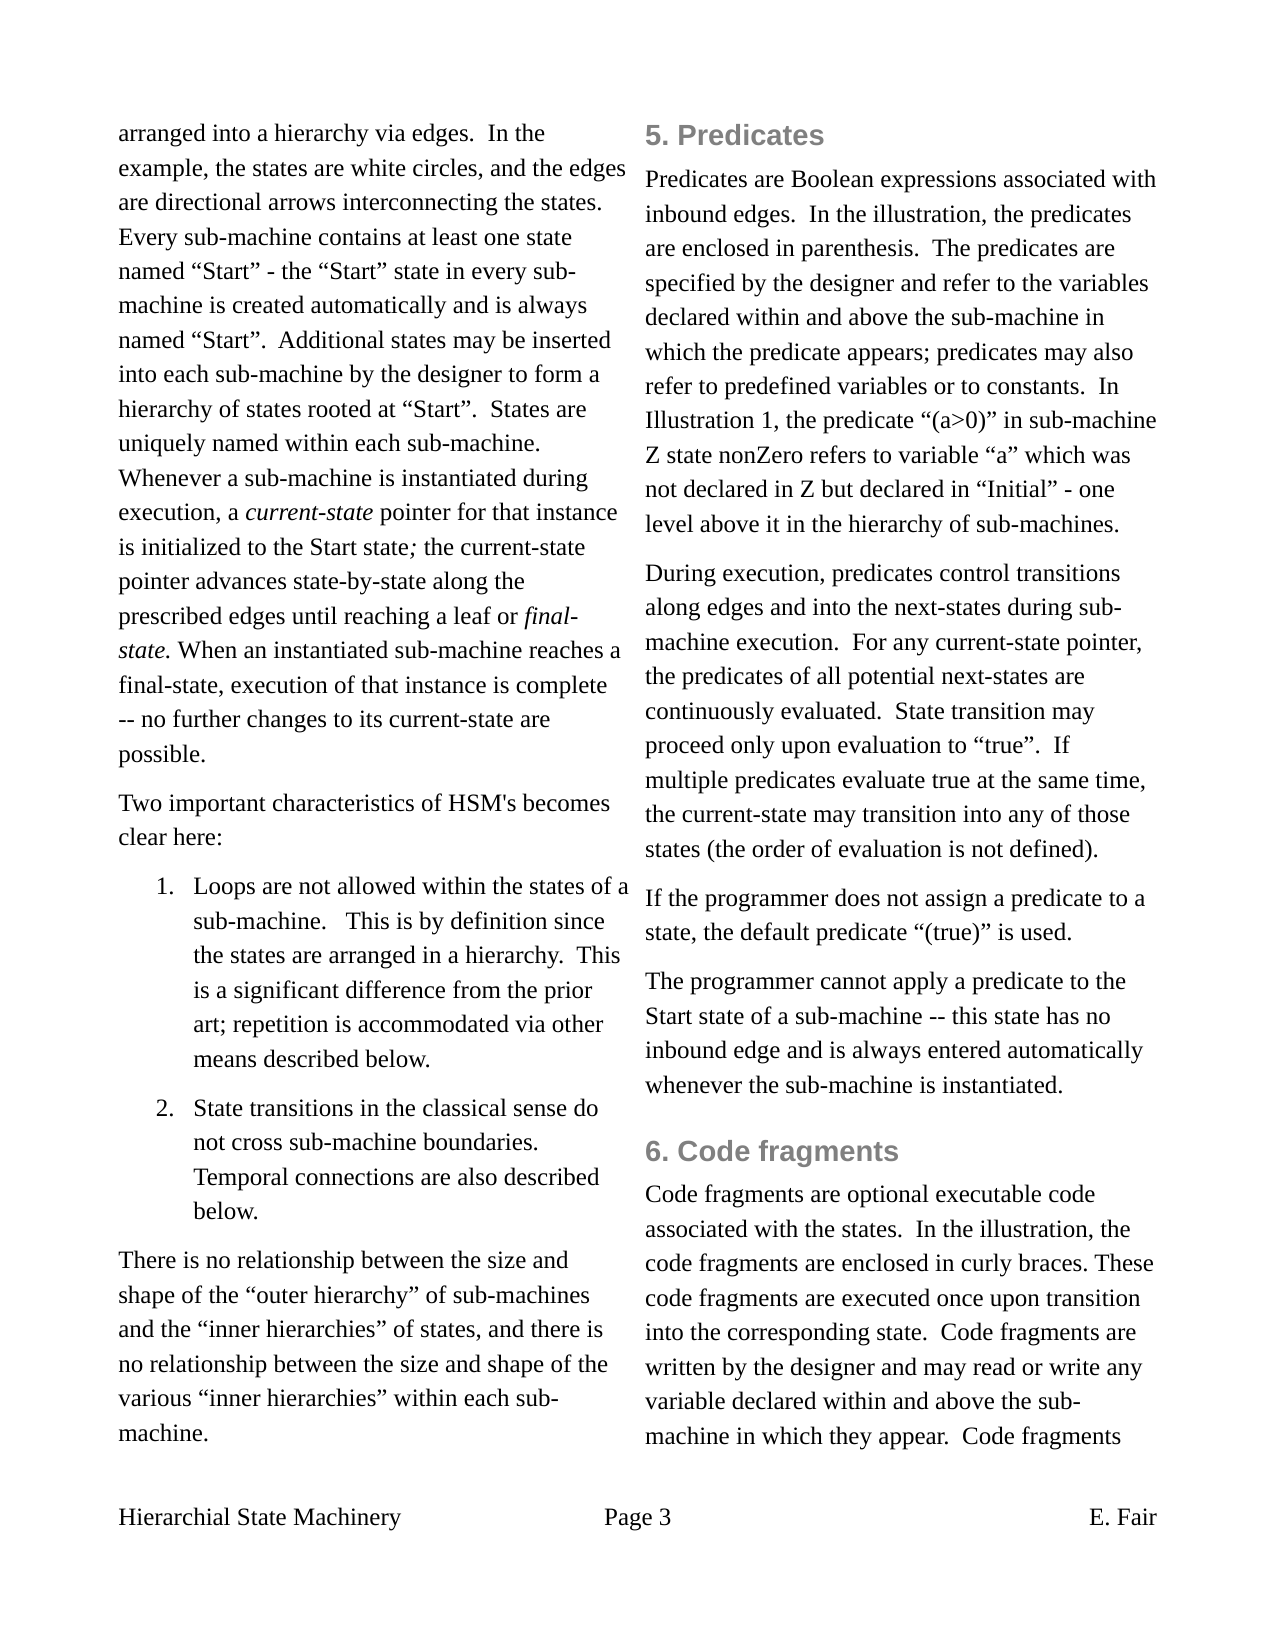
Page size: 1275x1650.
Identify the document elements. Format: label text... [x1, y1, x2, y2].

text Code fragments are optional executable code associated with the states. In the illustration, the code fragments are enclosed in curly braces. These code fragments are executed once upon transition into the corresponding state. Code fragments are written by the designer and may read or write any variable declared within and above the sub-machine in which they appear. Code fragments [645, 1179, 1157, 1450]
subtitle 5. Predicates [645, 118, 1157, 152]
list State transitions in the classical sense do not cross sub-machine boundaries. Temporal connections are also described below. [156, 1093, 630, 1225]
text Predicates are Boolean expressions associated with inbound edges. In the illustration, the predicates are enclosed in parenthesis. The predicates are specified by the designer and refer to the variables declared within and above the sub-machine in which the predicate appears; predicates may also refer to predefined variables or to constants. In Illustration 1, the predicate “(a>0)” in sub-machine Z state nonZero refers to variable “a” which was not declared in Z but declared in “Initial” - one level above it in the hierarchy of sub-machines. [645, 164, 1157, 538]
subtitle 6. Code fragments [645, 1133, 1157, 1167]
text arranged into a hierarchy via edges. In the example, the states are white circles, and the edges are directional arrows interconnecting the states. Every sub-machine contains at least one state named “Start” - the “Start” state in every sub-machine is created automatically and is always named “Start”. Additional states may be inserted into each sub-machine by the designer to form a hierarchy of states rooted at “Start”. States are uniquely named within each sub-machine. Whenever a sub-machine is instantiated during execution, a current-state pointer for that instance is initialized to the Start state; the current-state pointer advances state-by-state along the prescribed edges until reaching a leaf or final-state. When an instantiated sub-machine reaches a final-state, execution of that instance is complete -- no further changes to its current-state are possible. [118, 118, 630, 767]
text The programmer cannot apply a predicate to the Start state of a sub-machine -- this state has no inbound edge and is always entered automatically whenever the sub-machine is instantiated. [645, 966, 1157, 1099]
text There is no relationship between the size and shape of the “outer hierarchy” of sub-machines and the “inner hierarchies” of states, and there is no relationship between the size and shape of the various “inner hierarchies” within each sub-machine. [118, 1245, 630, 1446]
text Two important characteristics of HSM's becomes clear here: [118, 788, 630, 851]
list Loops are not allowed within the states of a sub-machine. This is by definition since the states are arranged in a hierarchy. This is a significant difference from the prior art; repetition is accommodated via other means described below. [156, 871, 630, 1072]
text During execution, predicates control transitions along edges and into the next-states during sub-machine execution. For any current-state pointer, the predicates of all potential next-states are continuously evaluated. State transition may proceed only upon evaluation to “true”. If multiple predicates evaluate true at the same time, the current-state may transition into any of those states (the order of evaluation is not defined). [645, 558, 1157, 863]
text If the programmer does not assign a predicate to a state, the default predicate “(true)” is used. [645, 883, 1157, 946]
